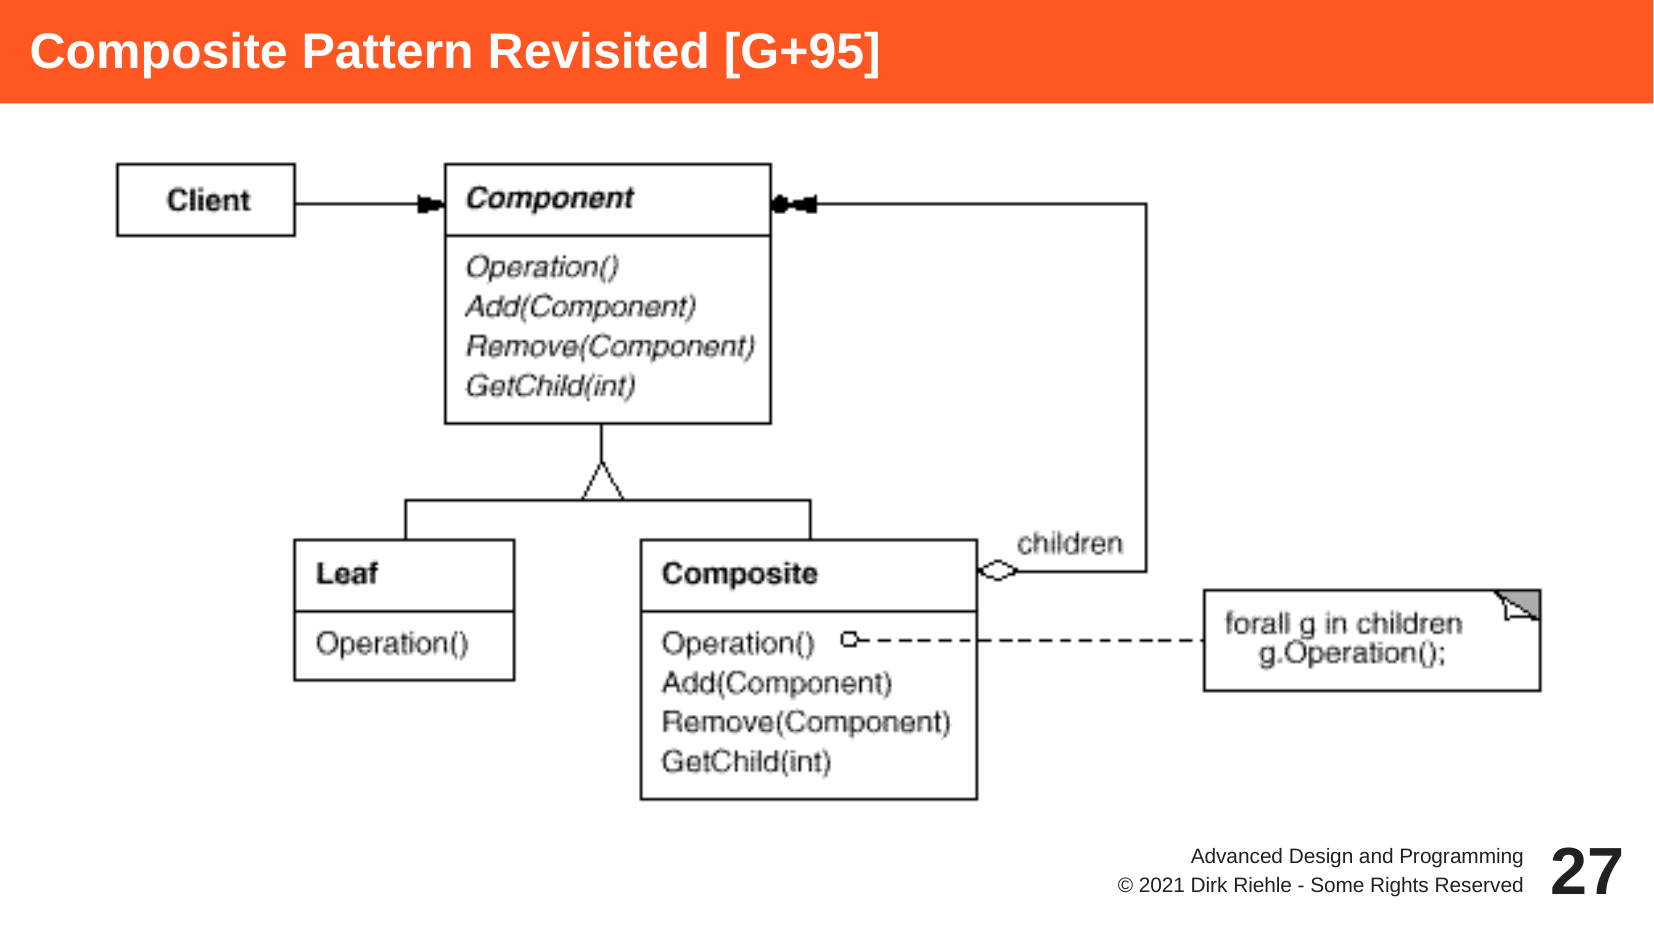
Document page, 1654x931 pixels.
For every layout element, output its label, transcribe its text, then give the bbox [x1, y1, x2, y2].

title Composite Pattern Revisited [G+95] [0, 0, 1654, 104]
picture [72, 132, 1582, 813]
